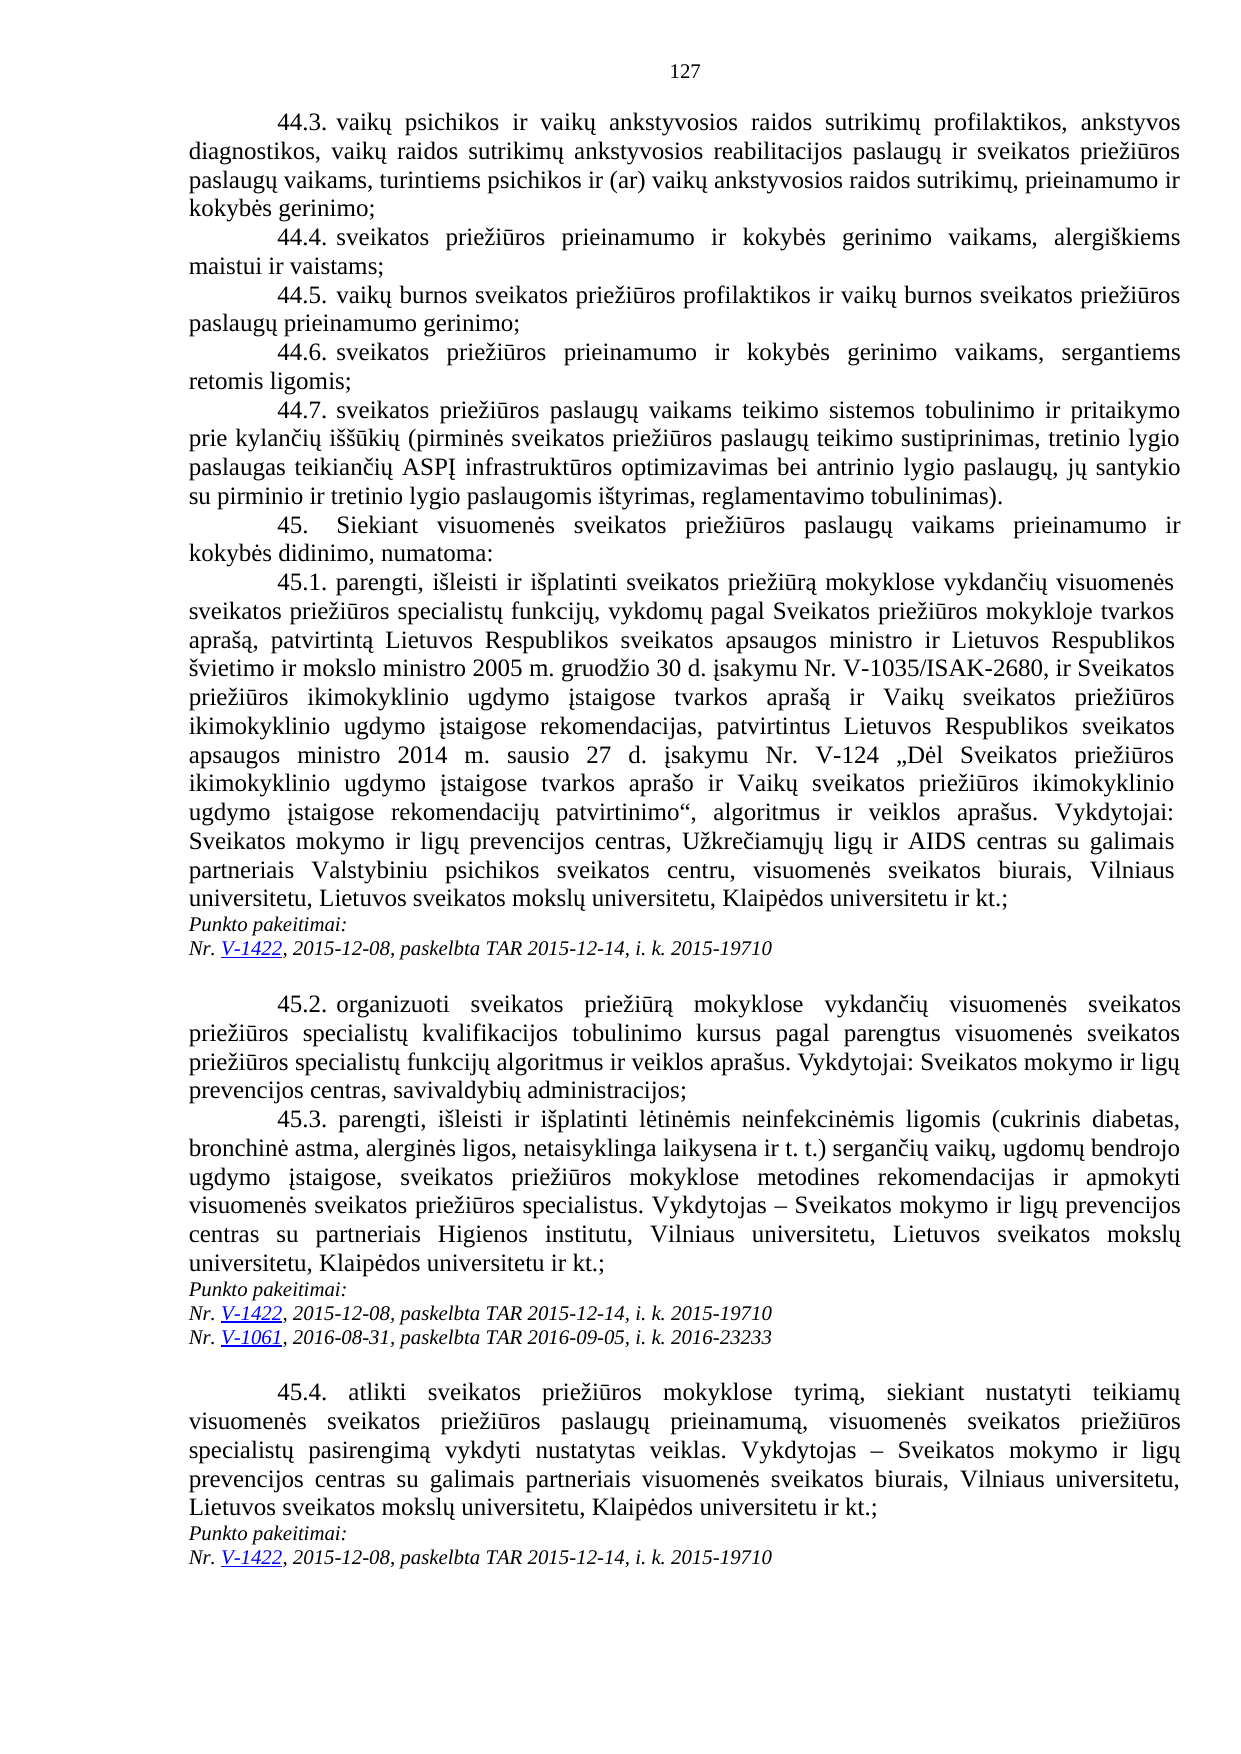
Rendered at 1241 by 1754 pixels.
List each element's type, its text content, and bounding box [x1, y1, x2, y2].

text 45.2. organizuoti sveikatos priežiūrą mokyklose vykdančių visuomenės sveikatos priežiūros specialistų kvalifikacijos tobulinimo kursus pagal parengtus visuomenės sveikatos priežiūros specialistų funkcijų algoritmus ir veiklos aprašus. Vykdytojai: Sveikatos mokymo ir ligų prevencijos centras, savivaldybių administracijos; [188, 989, 1181, 1104]
text Nr. V-1422, 2015-12-08, paskelbta TAR 2015-12-14, i. k. 2015-19710 [188, 936, 1181, 960]
text Punkto pakeitimai: [188, 1277, 1181, 1301]
text Nr. V-1422, 2015-12-08, paskelbta TAR 2015-12-14, i. k. 2015-19710 [188, 1301, 1181, 1325]
text Punkto pakeitimai: [188, 1521, 1181, 1545]
text 44.6. sveikatos priežiūros prieinamumo ir kokybės gerinimo vaikams, sergantiems retomis ligomis; [188, 337, 1181, 395]
text 44.4. sveikatos priežiūros prieinamumo ir kokybės gerinimo vaikams, alergiškiems maistui ir vaistams; [188, 222, 1181, 280]
text 45. Siekiant visuomenės sveikatos priežiūros paslaugų vaikams prieinamumo ir kokybės didinimo, numatoma: [188, 510, 1181, 567]
text 45.3. parengti, išleisti ir išplatinti lėtinėmis neinfekcinėmis ligomis (cukrinis diabetas, bronchinė astma, alerginės ligos, netaisyklinga laikysena ir t. t.) sergančių vaikų, ugdomų bendrojo ugdymo įstaigose, sveikatos priežiūros mokyklose metodines rekomendacijas ir apmokyti visuomenės sveikatos priežiūros specialistus. Vykdytojas – Sveikatos mokymo ir ligų prevencijos centras su partneriais Higienos institutu, Vilniaus universitetu, Lietuvos sveikatos mokslų universitetu, Klaipėdos universitetu ir kt.; [188, 1104, 1181, 1277]
text Punkto pakeitimai: [188, 912, 1181, 936]
text 44.7. sveikatos priežiūros paslaugų vaikams teikimo sistemos tobulinimo ir pritaikymo prie kylančių iššūkių (pirminės sveikatos priežiūros paslaugų teikimo sustiprinimas, tretinio lygio paslaugas teikiančių ASPĮ infrastruktūros optimizavimas bei antrinio lygio paslaugų, jų santykio su pirminio ir tretinio lygio paslaugomis ištyrimas, reglamentavimo tobulinimas). [188, 395, 1181, 510]
text 45.4. atlikti sveikatos priežiūros mokyklose tyrimą, siekiant nustatyti teikiamų visuomenės sveikatos priežiūros paslaugų prieinamumą, visuomenės sveikatos priežiūros specialistų pasirengimą vykdyti nustatytas veiklas. Vykdytojas – Sveikatos mokymo ir ligų prevencijos centras su galimais partneriais visuomenės sveikatos biurais, Vilniaus universitetu, Lietuvos sveikatos mokslų universitetu, Klaipėdos universitetu ir kt.; [188, 1377, 1181, 1521]
text Nr. V-1061, 2016-08-31, paskelbta TAR 2016-09-05, i. k. 2016-23233 [188, 1325, 1181, 1349]
text 44.5. vaikų burnos sveikatos priežiūros profilaktikos ir vaikų burnos sveikatos priežiūros paslaugų prieinamumo gerinimo; [188, 280, 1181, 337]
text 44.3. vaikų psichikos ir vaikų ankstyvosios raidos sutrikimų profilaktikos, ankstyvos diagnostikos, vaikų raidos sutrikimų ankstyvosios reabilitacijos paslaugų ir sveikatos priežiūros paslaugų vaikams, turintiems psichikos ir (ar) vaikų ankstyvosios raidos sutrikimų, prieinamumo ir kokybės gerinimo; [188, 107, 1181, 222]
text Nr. V-1422, 2015-12-08, paskelbta TAR 2015-12-14, i. k. 2015-19710 [188, 1545, 1181, 1569]
text 45.1. parengti, išleisti ir išplatinti sveikatos priežiūrą mokyklose vykdančių visuomenės sveikatos priežiūros specialistų funkcijų, vykdomų pagal Sveikatos priežiūros mokykloje tvarkos aprašą, patvirtintą Lietuvos Respublikos sveikatos apsaugos ministro ir Lietuvos Respublikos švietimo ir mokslo ministro 2005 m. gruodžio 30 d. įsakymu Nr. V-1035/ISAK-2680, ir Sveikatos priežiūros ikimokyklinio ugdymo įstaigose tvarkos aprašą ir Vaikų sveikatos priežiūros ikimokyklinio ugdymo įstaigose rekomendacijas, patvirtintus Lietuvos Respublikos sveikatos apsaugos ministro 2014 m. sausio 27 d. įsakymu Nr. V-124 „Dėl Sveikatos priežiūros ikimokyklinio ugdymo įstaigose tvarkos aprašo ir Vaikų sveikatos priežiūros ikimokyklinio ugdymo įstaigose rekomendacijų patvirtinimo“, algoritmus ir veiklos aprašus. Vykdytojai: Sveikatos mokymo ir ligų prevencijos centras, Užkrečiamųjų ligų ir AIDS centras su galimais partneriais Valstybiniu psichikos sveikatos centru, visuomenės sveikatos biurais, Vilniaus universitetu, Lietuvos sveikatos mokslų universitetu, Klaipėdos universitetu ir kt.; [188, 567, 1175, 912]
